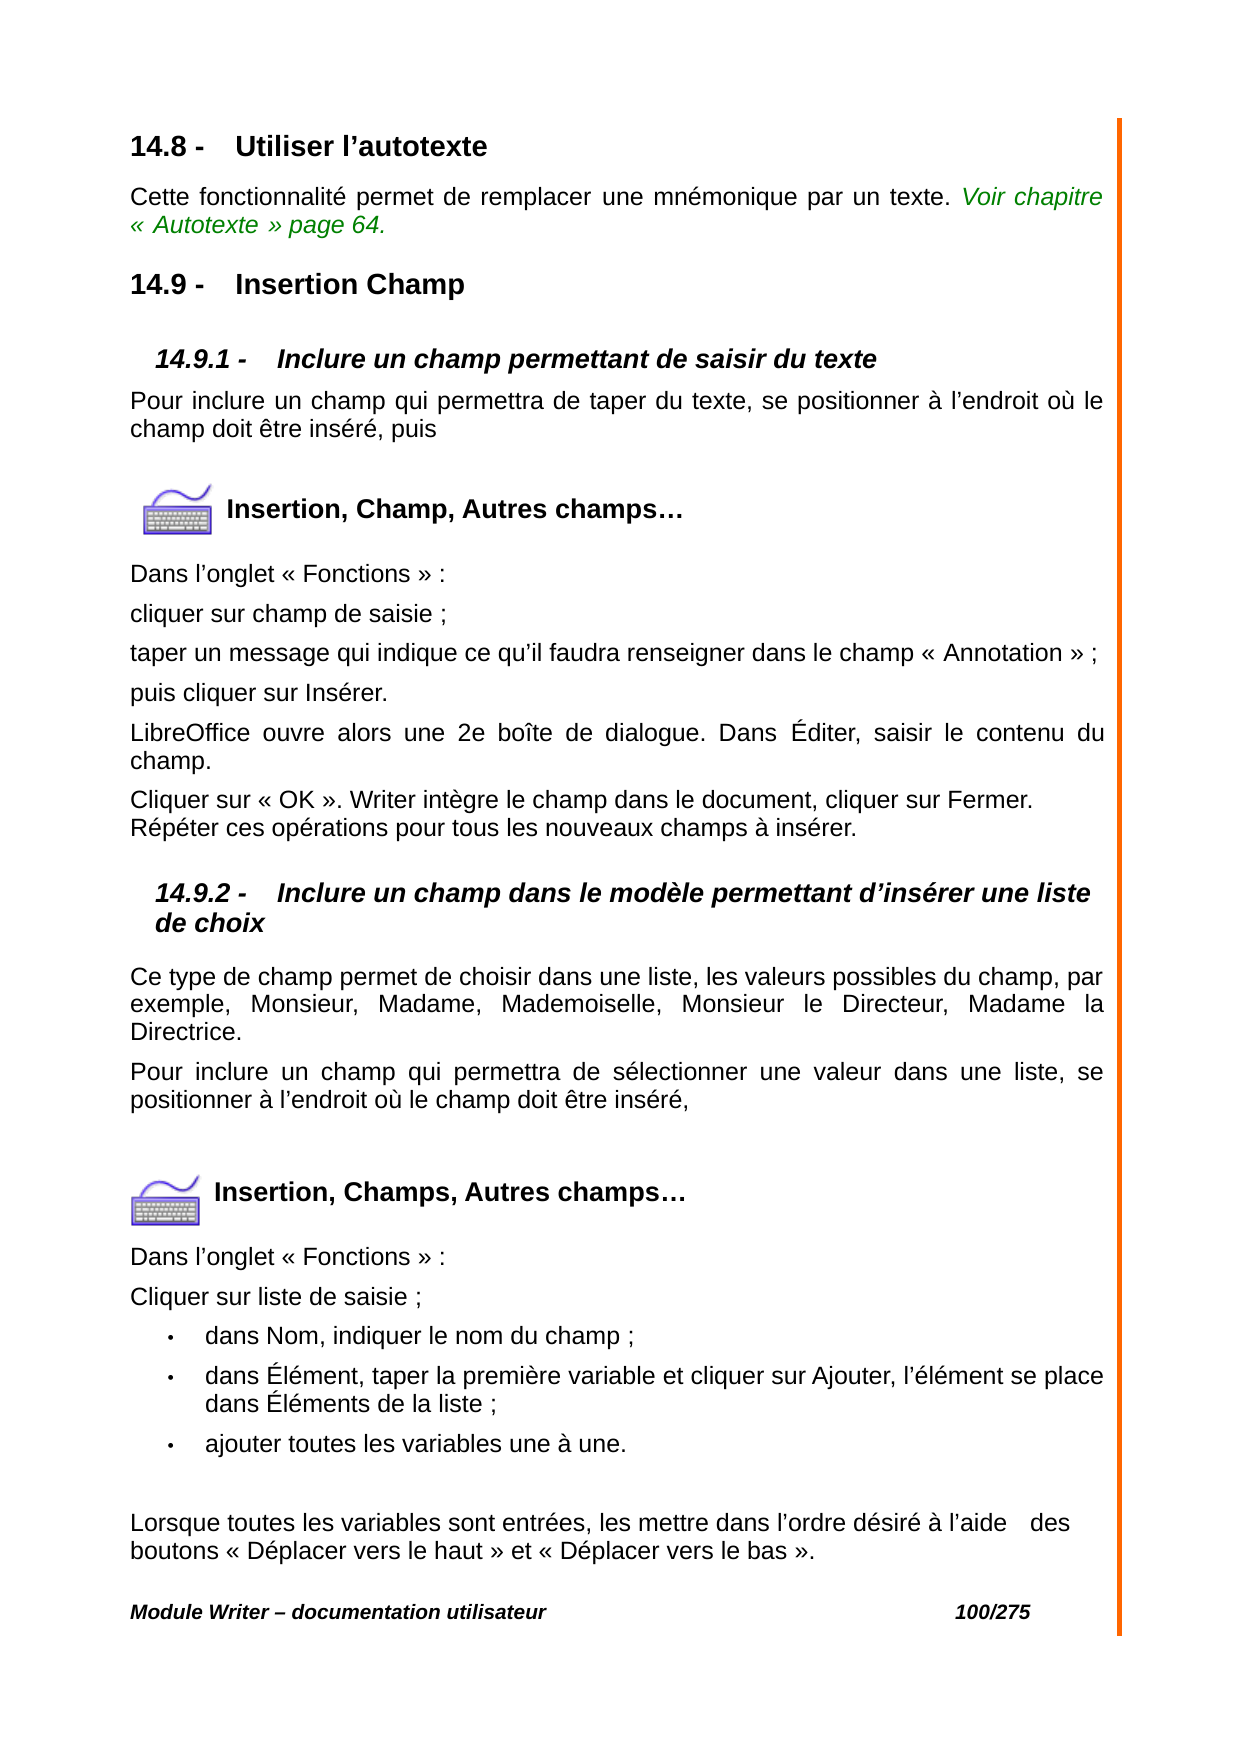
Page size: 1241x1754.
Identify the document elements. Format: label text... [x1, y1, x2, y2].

text Insertion, Champ, Autres champs… [215, 494, 1105, 524]
text Insertion, Champs, Autres champs… [203, 1177, 1105, 1207]
text Cliquer sur liste de saisie ; [130, 1282, 1105, 1310]
list dans Nom, indiquer le nom du champ ; [167, 1322, 1105, 1350]
list dans Élément, taper la première variable et cliquer sur Ajouter, l’élément se place dans Éléments de la liste ; [167, 1362, 1105, 1418]
text LibreOffice ouvre alors une 2e boîte de dialogue. Dans Éditer, saisir le contenu du champ. [130, 719, 1105, 774]
subtitle Utiliser l’autotexte [130, 130, 1105, 162]
subtitle Insertion Champ [130, 268, 1105, 300]
text Dans l’onglet « Fonctions » : [130, 1243, 1105, 1271]
subtitle Inclure un champ permettant de saisir du texte [155, 344, 1105, 374]
text Pour inclure un champ qui permettra de taper du texte, se positionner à l’endroit où le champ doit être inséré, puis [130, 387, 1105, 443]
subtitle Inclure un champ dans le modèle permettant d’insérer une liste de choix [155, 877, 1105, 938]
text Dans l’onglet « Fonctions » : [130, 560, 1105, 588]
picture [127, 1164, 203, 1240]
text Cette fonctionnalité permet de remplacer une mnémonique par un texte. Voir chapitre « Autotexte » page 64. [130, 182, 1105, 238]
text taper un message qui indique ce qu’il faudra renseigner dans le champ « Annotation » ; [130, 639, 1105, 667]
text Répéter ces opérations pour tous les nouveaux champs à insérer. [130, 814, 1105, 842]
text Lorsque toutes les variables sont entrées, les mettre dans l’ordre désiré à l’aide des boutons « Déplacer vers le haut » et « Déplacer vers le bas ». [130, 1509, 1105, 1564]
text Ce type de champ permet de choisir dans une liste, les valeurs possibles du champ, par exemple, Monsieur, Madame, Mademoiselle, Monsieur le Directeur, Madame la Directrice. [130, 962, 1105, 1046]
picture [139, 473, 215, 549]
text Pour inclure un champ qui permettra de sélectionner une valeur dans une liste, se positionner à l’endroit où le champ doit être inséré, [130, 1058, 1105, 1114]
text Cliquer sur « OK ». Writer intègre le champ dans le document, cliquer sur Fermer. [130, 786, 1105, 814]
text cliquer sur champ de saisie ; [130, 599, 1105, 627]
text puis cliquer sur Insérer. [130, 679, 1105, 707]
list ajouter toutes les variables une à une. [167, 1429, 1105, 1457]
